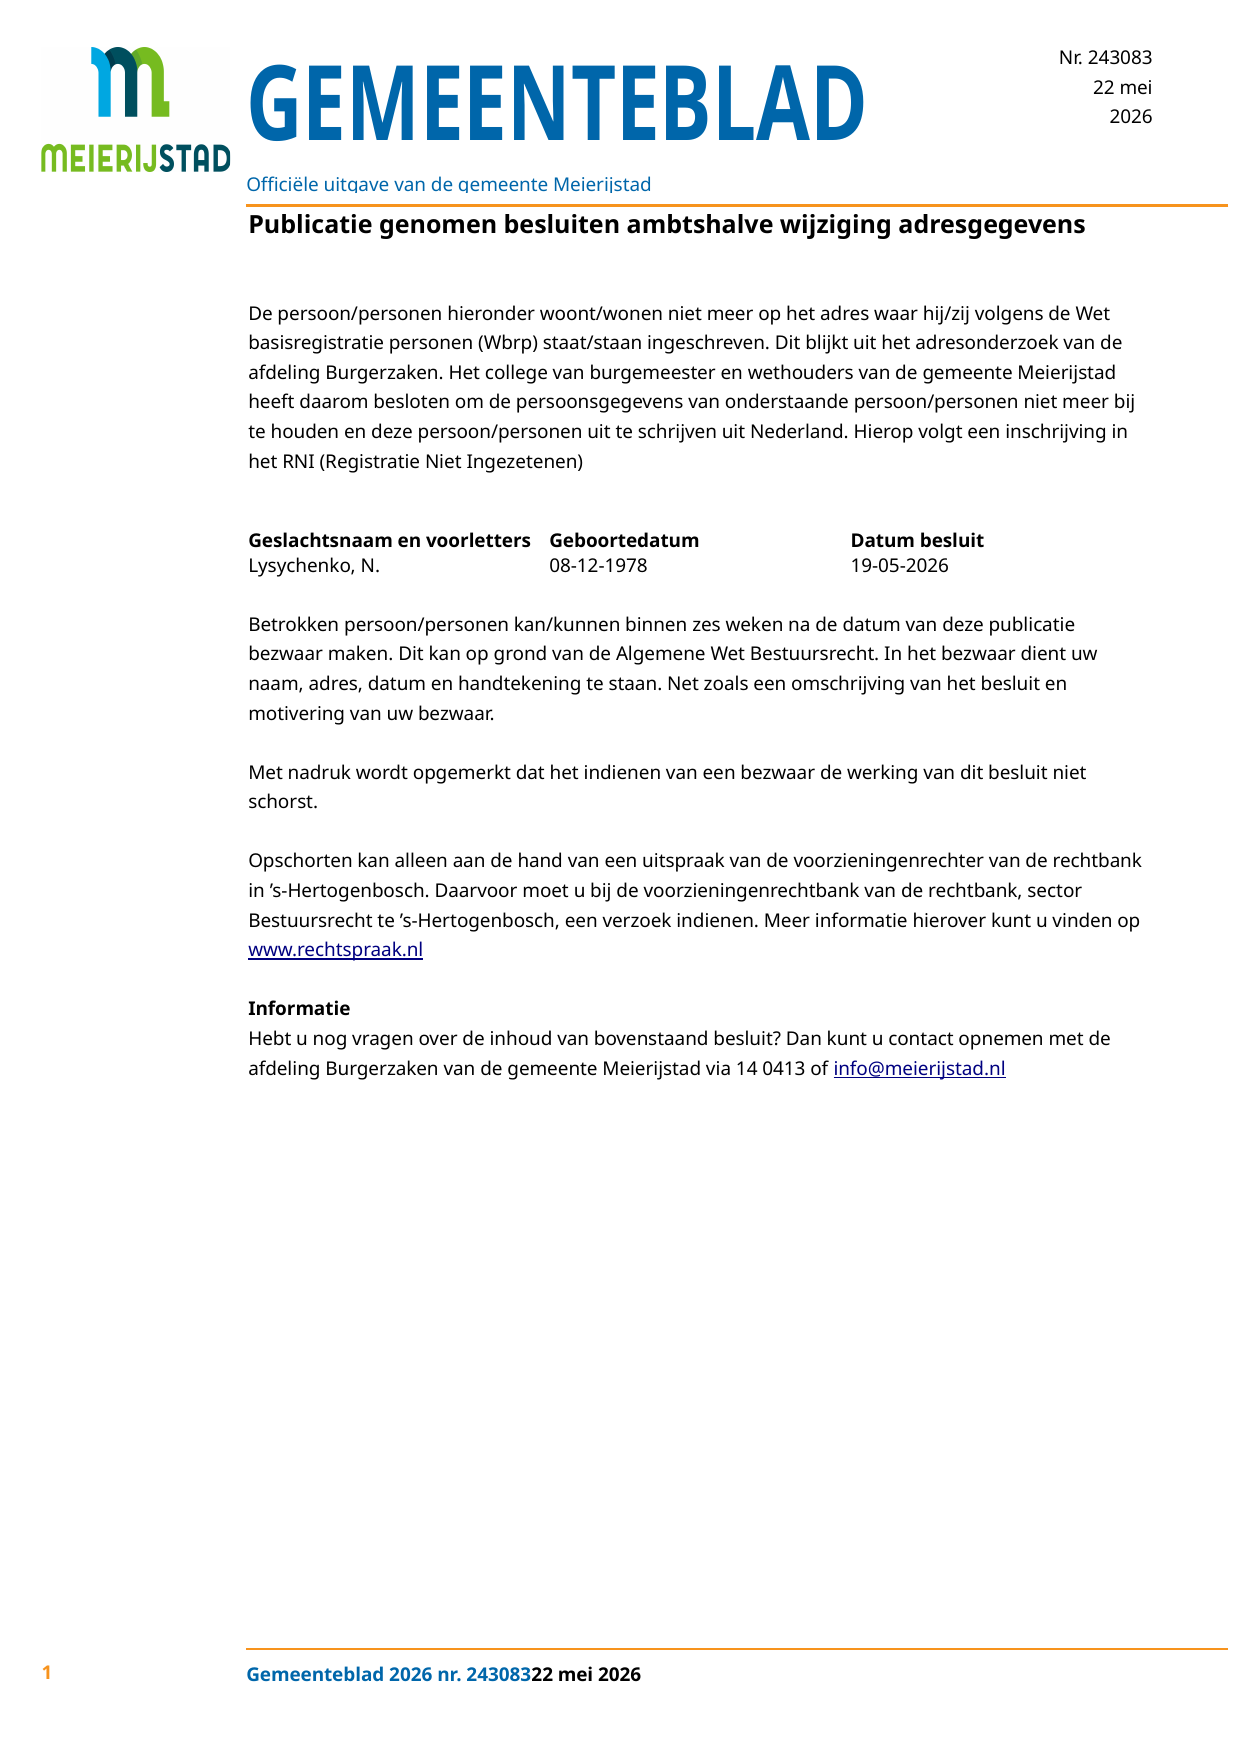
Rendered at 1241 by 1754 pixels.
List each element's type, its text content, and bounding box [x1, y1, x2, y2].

table_header Geslachtsnaam en voorletters [248, 527, 549, 552]
text Betrokken persoon/personen kan/kunnen binnen zes weken na de datum van deze publicatie bezwaar maken. Dit kan op grond van de Algemene Wet Bestuursrecht. In het bezwaar dient uw naam, adres, datum en handtekening te staan. Net zoals een omschrijving van het besluit en motivering van uw bezwaar. [248, 611, 1152, 726]
table_cell 08-12-1978 [549, 553, 850, 578]
table_header Geboortedatum [549, 527, 850, 552]
table_cell Lysychenko, N. [248, 553, 549, 578]
text Met nadruk wordt opgemerkt dat het indienen van een bezwaar de werking van dit besluit niet schorst. [248, 759, 1152, 814]
text De persoon/personen hieronder woont/wonen niet meer op het adres waar hij/zij volgens de Wet basisregistratie personen (Wbrp) staat/staan ingeschreven. Dit blijkt uit het adresonderzoek van de afdeling Burgerzaken. Het college van burgemeester en wethouders van de gemeente Meierijstad heeft daarom besloten om de persoonsgegevens van onderstaande persoon/personen niet meer bij te houden en deze persoon/personen uit te schrijven uit Nederland. Hierop volgt een inschrijving in het RNI (Registratie Niet Ingezetenen) [248, 300, 1152, 473]
table_header Datum besluit [850, 527, 1152, 552]
text Publicatie genomen besluiten ambtshalve wijziging adresgegevens [248, 207, 1152, 241]
text Opschorten kan alleen aan de hand van een uitspraak van de voorzieningenrechter van de rechtbank in ’s-Hertogenbosch. Daarvoor moet u bij de voorzieningenrechtbank van de rechtbank, sector Bestuursrecht te ’s-Hertogenbosch, een verzoek indienen. Meer informatie hierover kunt u vinden op www.rechtspraak.nl [248, 848, 1152, 962]
text Hebt u nog vragen over de inhoud van bovenstaand besluit? Dan kunt u contact opnemen met de afdeling Burgerzaken van de gemeente Meierijstad via 14 0413 of info@meierijstad.nl [248, 1025, 1152, 1081]
text Informatie [248, 996, 1152, 1021]
table_cell 19-05-2026 [850, 553, 1152, 578]
picture [41, 47, 231, 172]
